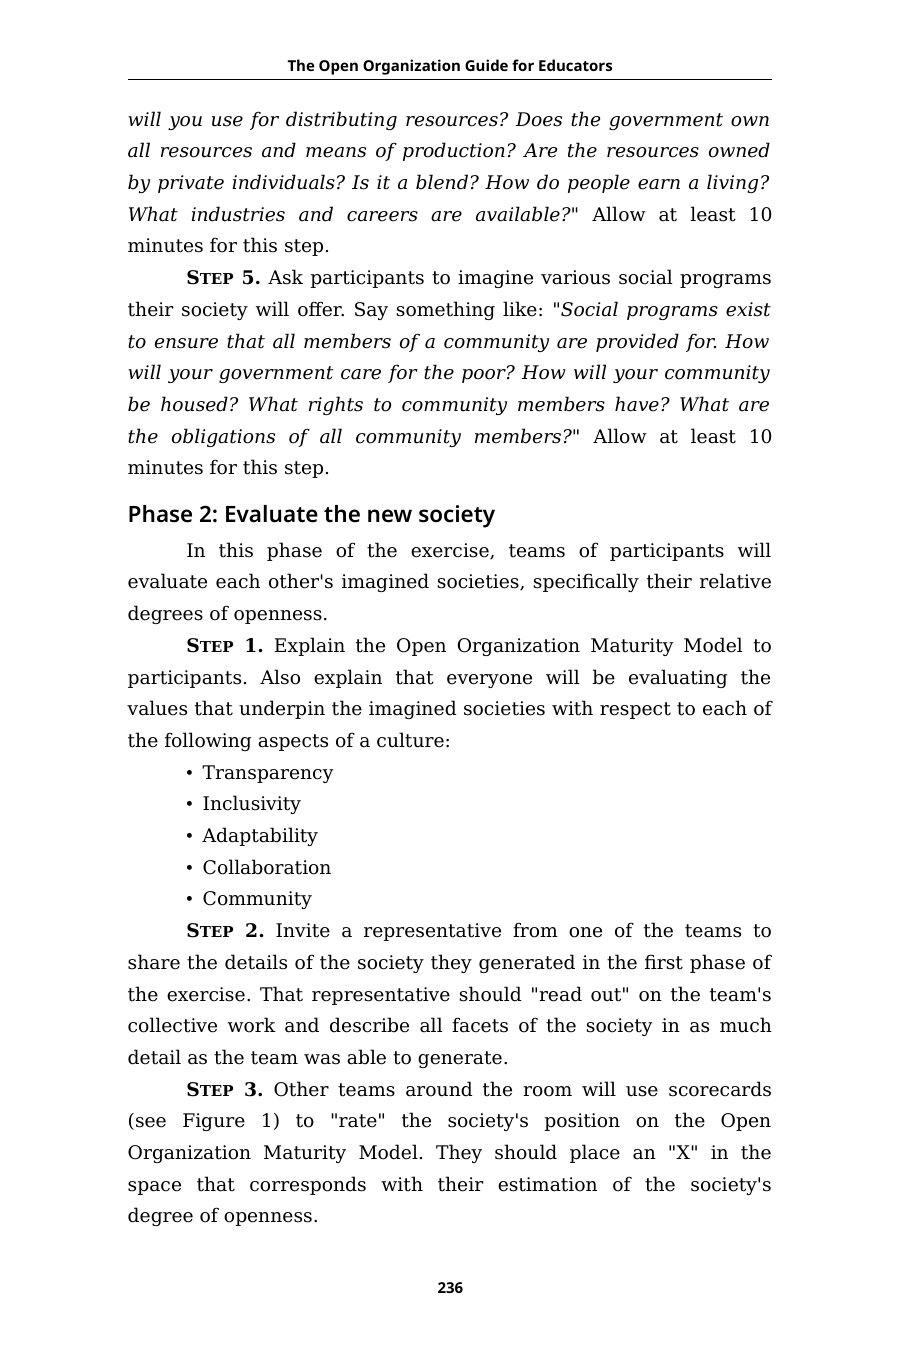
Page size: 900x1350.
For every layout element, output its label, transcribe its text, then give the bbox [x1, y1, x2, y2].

list Collaboration [186, 857, 772, 879]
text In this phase of the exercise, teams of participants will evaluate each other's imagined societies, specifically their relative degrees of openness. [127, 540, 772, 625]
list Community [186, 888, 772, 910]
text Step 5. Ask participants to imagine various social programs their society will offer. Say something like: "Social programs exist to ensure that all members of a community are provided for. How will your government care for the poor? How will your community be housed? What rights to community members have? What are the obligations of all community members?" Allow at least 10 minutes for this step. [127, 267, 772, 479]
subtitle Phase 2: Evaluate the new society [127, 501, 772, 527]
text will you use for distributing resources? Does the government own all resources and means of production? Are the resources owned by private individuals? Is it a blend? How do people earn a living? What industries and careers are available?" Allow at least 10 minutes for this step. [127, 109, 772, 257]
list Transparency [186, 762, 772, 784]
list Inclusivity [186, 793, 772, 815]
text Step 3. Other teams around the room will use scorecards (see Figure 1) to "rate" the society's position on the Open Organization Maturity Model. They should place an "X" in the space that corresponds with their estimation of the society's degree of openness. [127, 1079, 772, 1227]
text Step 2. Invite a representative from one of the teams to share the details of the society they generated in the first phase of the exercise. That representative should "read out" on the team's collective work and describe all facets of the society in as much detail as the team was able to generate. [127, 920, 772, 1069]
text Step 1. Explain the Open Organization Maturity Model to participants. Also explain that everyone will be evaluating the values that underpin the imagined societies with respect to each of the following aspects of a culture: [127, 635, 772, 752]
list Adaptability [186, 825, 772, 847]
